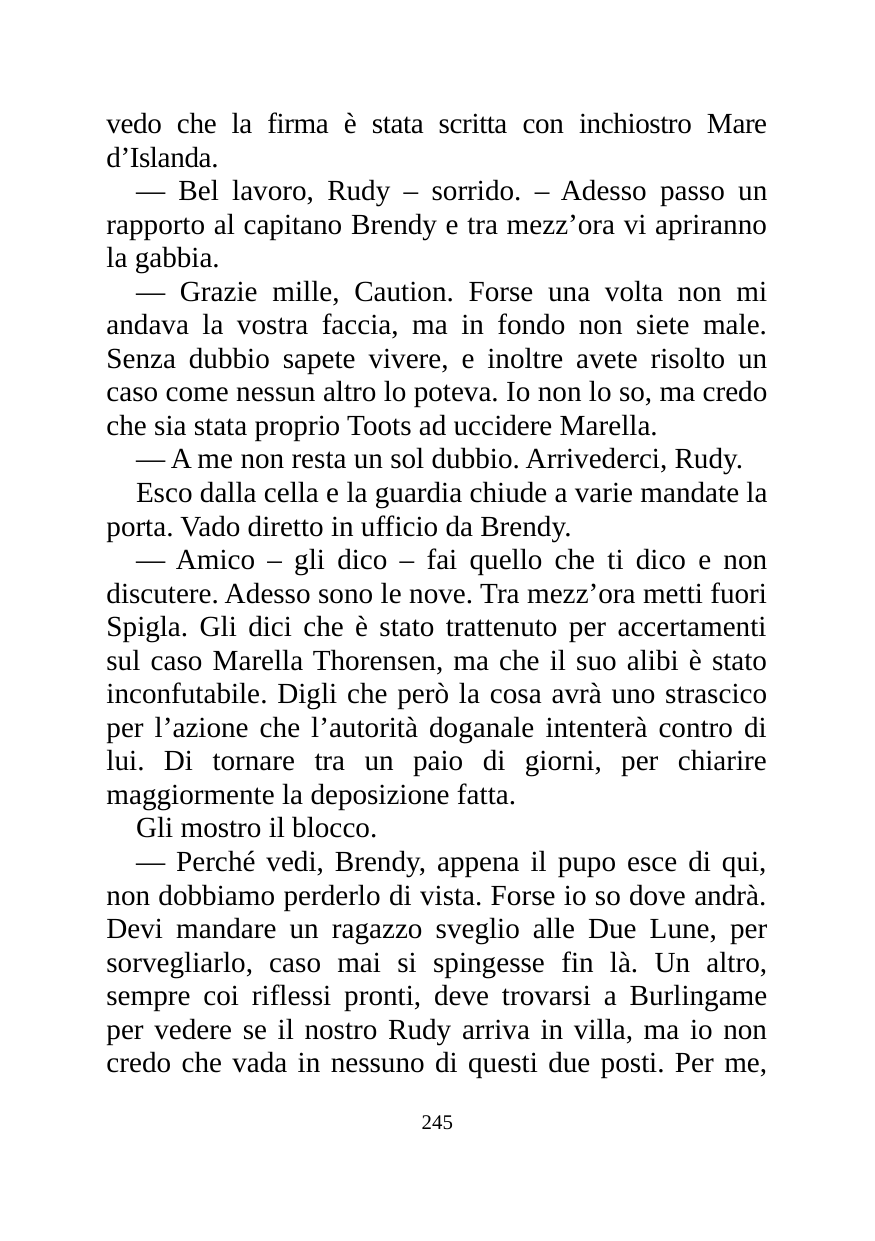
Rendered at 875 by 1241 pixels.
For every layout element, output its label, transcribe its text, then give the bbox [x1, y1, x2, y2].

text — Perché vedi, Brendy, appena il pupo esce di qui, non dobbiamo perderlo di vista. Forse io so dove andrà. Devi mandare un ragazzo sveglio alle Due Lune, per sorvegliarlo, caso mai si spingesse fin là. Un altro, sempre coi riflessi pronti, deve trovarsi a Burlingame per vedere se il nostro Rudy arriva in villa, ma io non credo che vada in nessuno di questi due posti. Per me, [106, 844, 768, 1079]
text — Grazie mille, Caution. Forse una volta non mi andava la vostra faccia, ma in fondo non siete male. Senza dubbio sapete vivere, e inoltre avete risolto un caso come nessun altro lo poteva. Io non lo so, ma credo che sia stata proprio Toots ad uccidere Marella. [106, 274, 768, 442]
text Esco dalla cella e la guardia chiude a varie mandate la porta. Vado diretto in ufficio da Brendy. [106, 475, 768, 542]
text — Bel lavoro, Rudy – sorrido. – Adesso passo un rapporto al capitano Brendy e tra mezz’ora vi apriranno la gabbia. [106, 173, 768, 274]
text Gli mostro il blocco. [106, 811, 768, 844]
text vedo che la firma è stata scritta con inchiostro Mare d’Islanda. [106, 106, 768, 173]
text — A me non resta un sol dubbio. Arrivederci, Rudy. [106, 442, 768, 475]
text — Amico – gli dico – fai quello che ti dico e non discutere. Adesso sono le nove. Tra mezz’ora metti fuori Spigla. Gli dici che è stato trattenuto per accertamenti sul caso Marella Thorensen, ma che il suo alibi è stato inconfutabile. Digli che però la cosa avrà uno strascico per l’azione che l’autorità doganale intenterà contro di lui. Di tornare tra un paio di giorni, per chiarire maggiormente la deposizione fatta. [106, 542, 768, 811]
